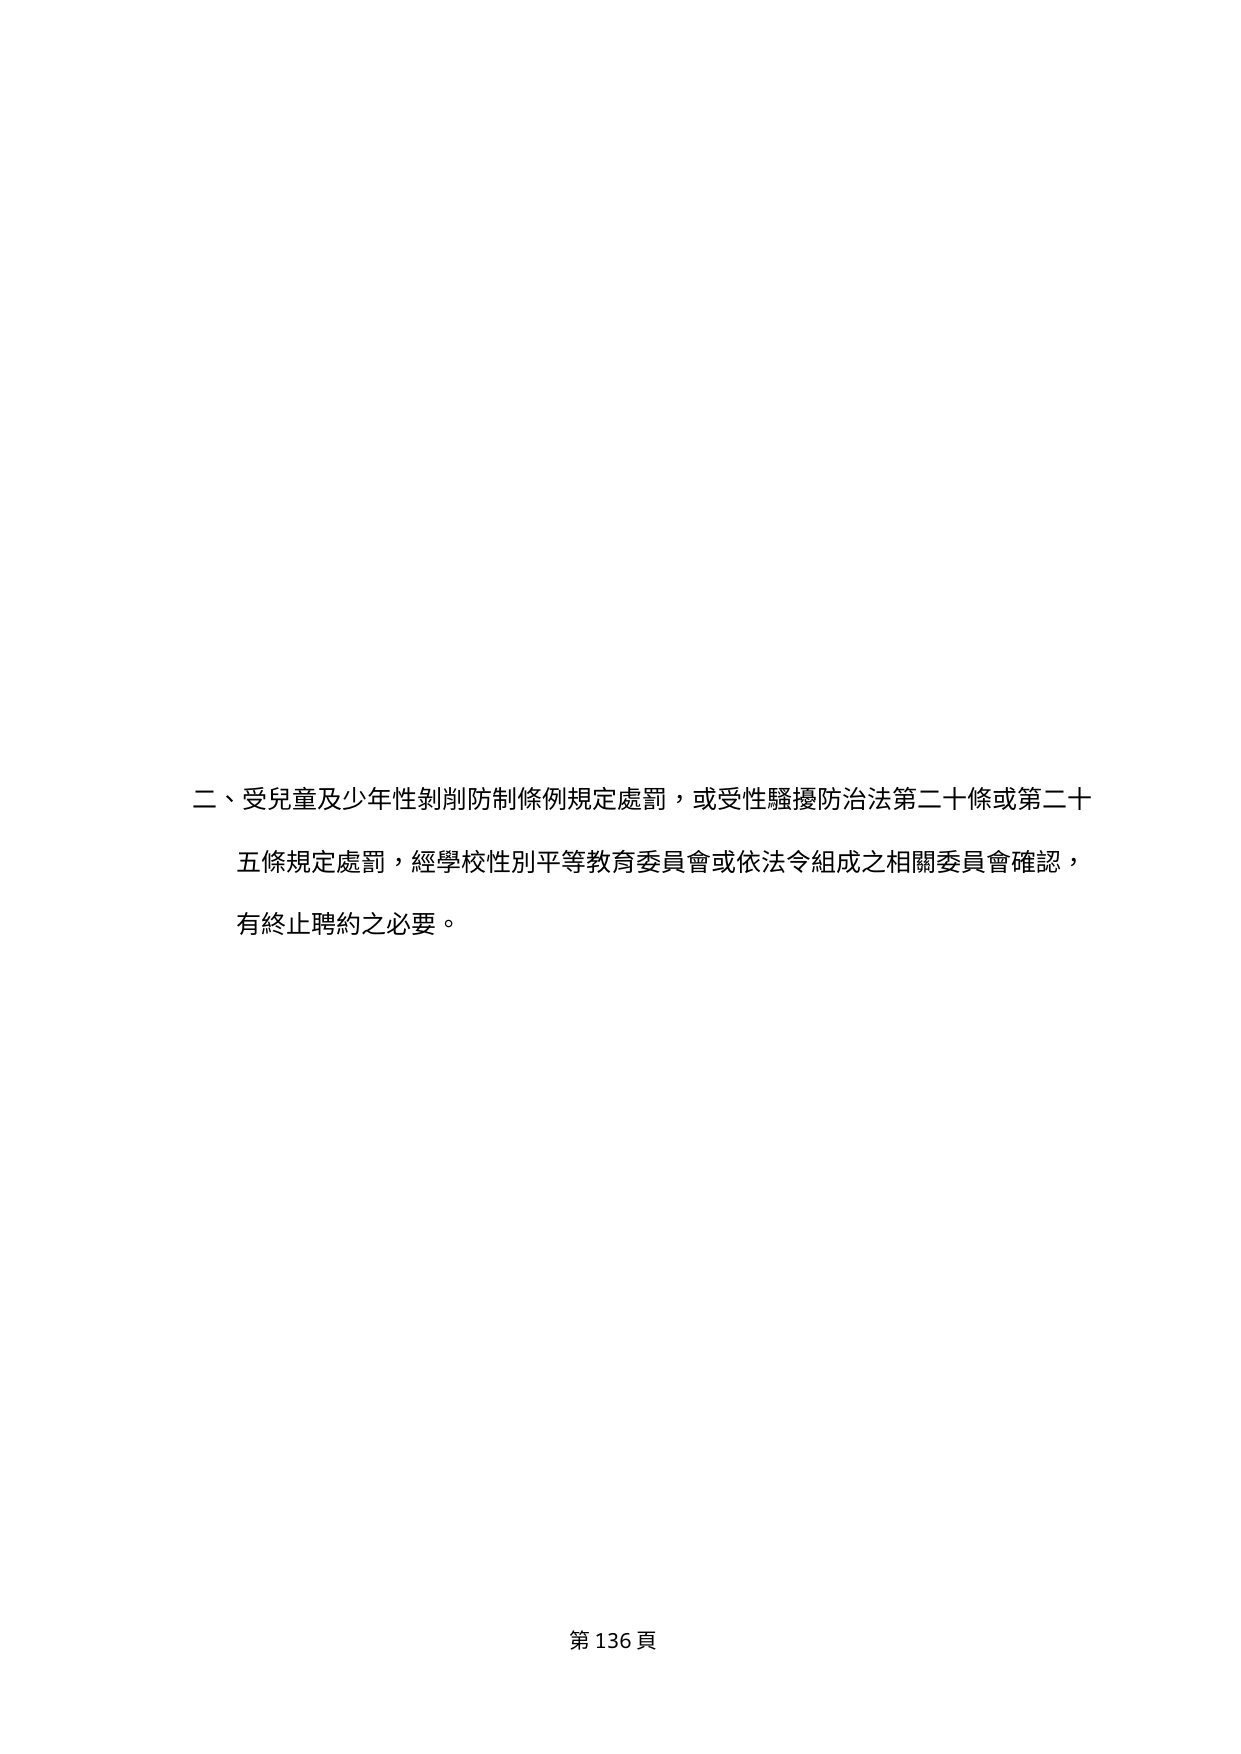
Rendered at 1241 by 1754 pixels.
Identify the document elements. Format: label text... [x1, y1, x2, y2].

text 二、受兒童及少年性剝削防制條例規定處罰，或受性騷擾防治法第二十條或第二十五條規定處罰，經學校性別平等教育委員會或依法令組成之相關委員會確認，有終止聘約之必要。 [192, 756, 1107, 943]
